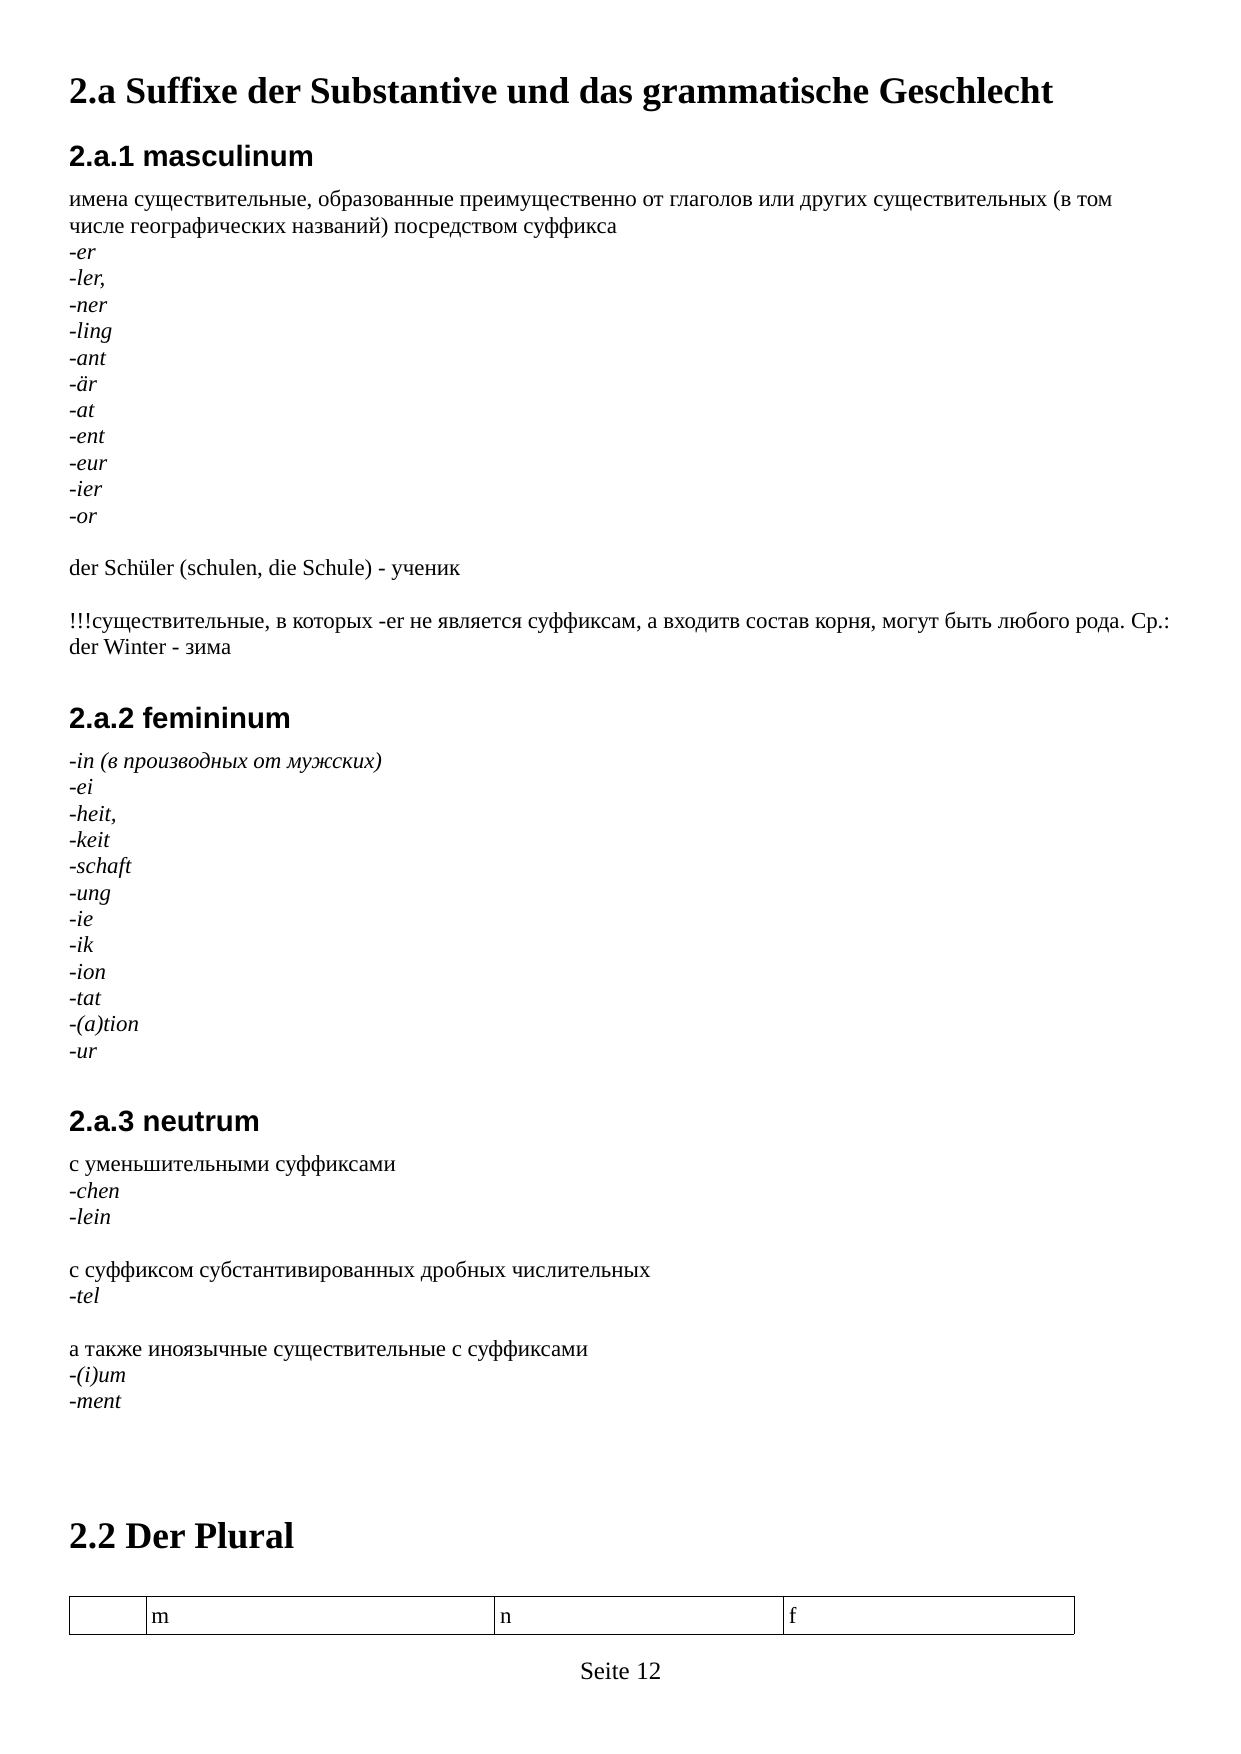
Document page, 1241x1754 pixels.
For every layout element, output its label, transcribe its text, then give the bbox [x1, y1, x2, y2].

text -nеr [69, 291, 1172, 317]
text der Schüler (schulen, die Schule) - ученик [69, 554, 1172, 581]
text -ion [69, 958, 1172, 984]
text -er [69, 238, 1172, 264]
text -ung [69, 879, 1172, 905]
text der Winter - зима [69, 633, 1172, 660]
text -or [69, 502, 1172, 528]
text с суффиксом субстантивированных дробных числительных [69, 1256, 1172, 1282]
text -schaft [69, 852, 1172, 879]
text а также иноязычные существительные с суффиксами [69, 1335, 1172, 1361]
table_header [70, 1597, 146, 1634]
text -eur [69, 449, 1172, 475]
subtitle 2.a.3 neutrum [69, 1104, 1172, 1138]
text -ie [69, 905, 1172, 931]
text -ent [69, 423, 1172, 449]
text -at [69, 396, 1172, 423]
table_header n [495, 1597, 783, 1634]
text -ik [69, 931, 1172, 958]
text -ur [69, 1037, 1172, 1063]
text -heit, [69, 800, 1172, 826]
text -ment [69, 1388, 1172, 1414]
text имена существительные, образованные преимущественно от глаголов или других существительных (в том числе географических названий) посредством суффикса [69, 185, 1172, 238]
text -(a)tion [69, 1011, 1172, 1037]
text -tat [69, 984, 1172, 1011]
text -(i)um [69, 1361, 1172, 1388]
text -ler, [69, 264, 1172, 291]
text -ling [69, 317, 1172, 343]
subtitle 2.a.1 masculinum [69, 139, 1172, 173]
subtitle 2.2 Der Plural [69, 1514, 1172, 1557]
table_header m [147, 1597, 494, 1634]
text -ant [69, 343, 1172, 370]
table_header f [784, 1597, 1074, 1634]
text !!!существительные, в которых -er не является суффиксам, а входитв состав корня, могут быть любого рода. Ср.: [69, 607, 1172, 633]
text -chen [69, 1177, 1172, 1203]
text -tel [69, 1282, 1172, 1308]
text -keit [69, 826, 1172, 852]
text с уменьшительными суффиксами [69, 1150, 1172, 1177]
text -ei [69, 773, 1172, 800]
text -ier [69, 475, 1172, 502]
text -är [69, 370, 1172, 396]
text -lein [69, 1203, 1172, 1229]
text -in (в производных от мужских) [69, 747, 1172, 773]
subtitle 2.a Suffixe der Substantive und das grammatische Geschlecht [69, 69, 1172, 112]
subtitle 2.a.2 femininum [69, 701, 1172, 734]
